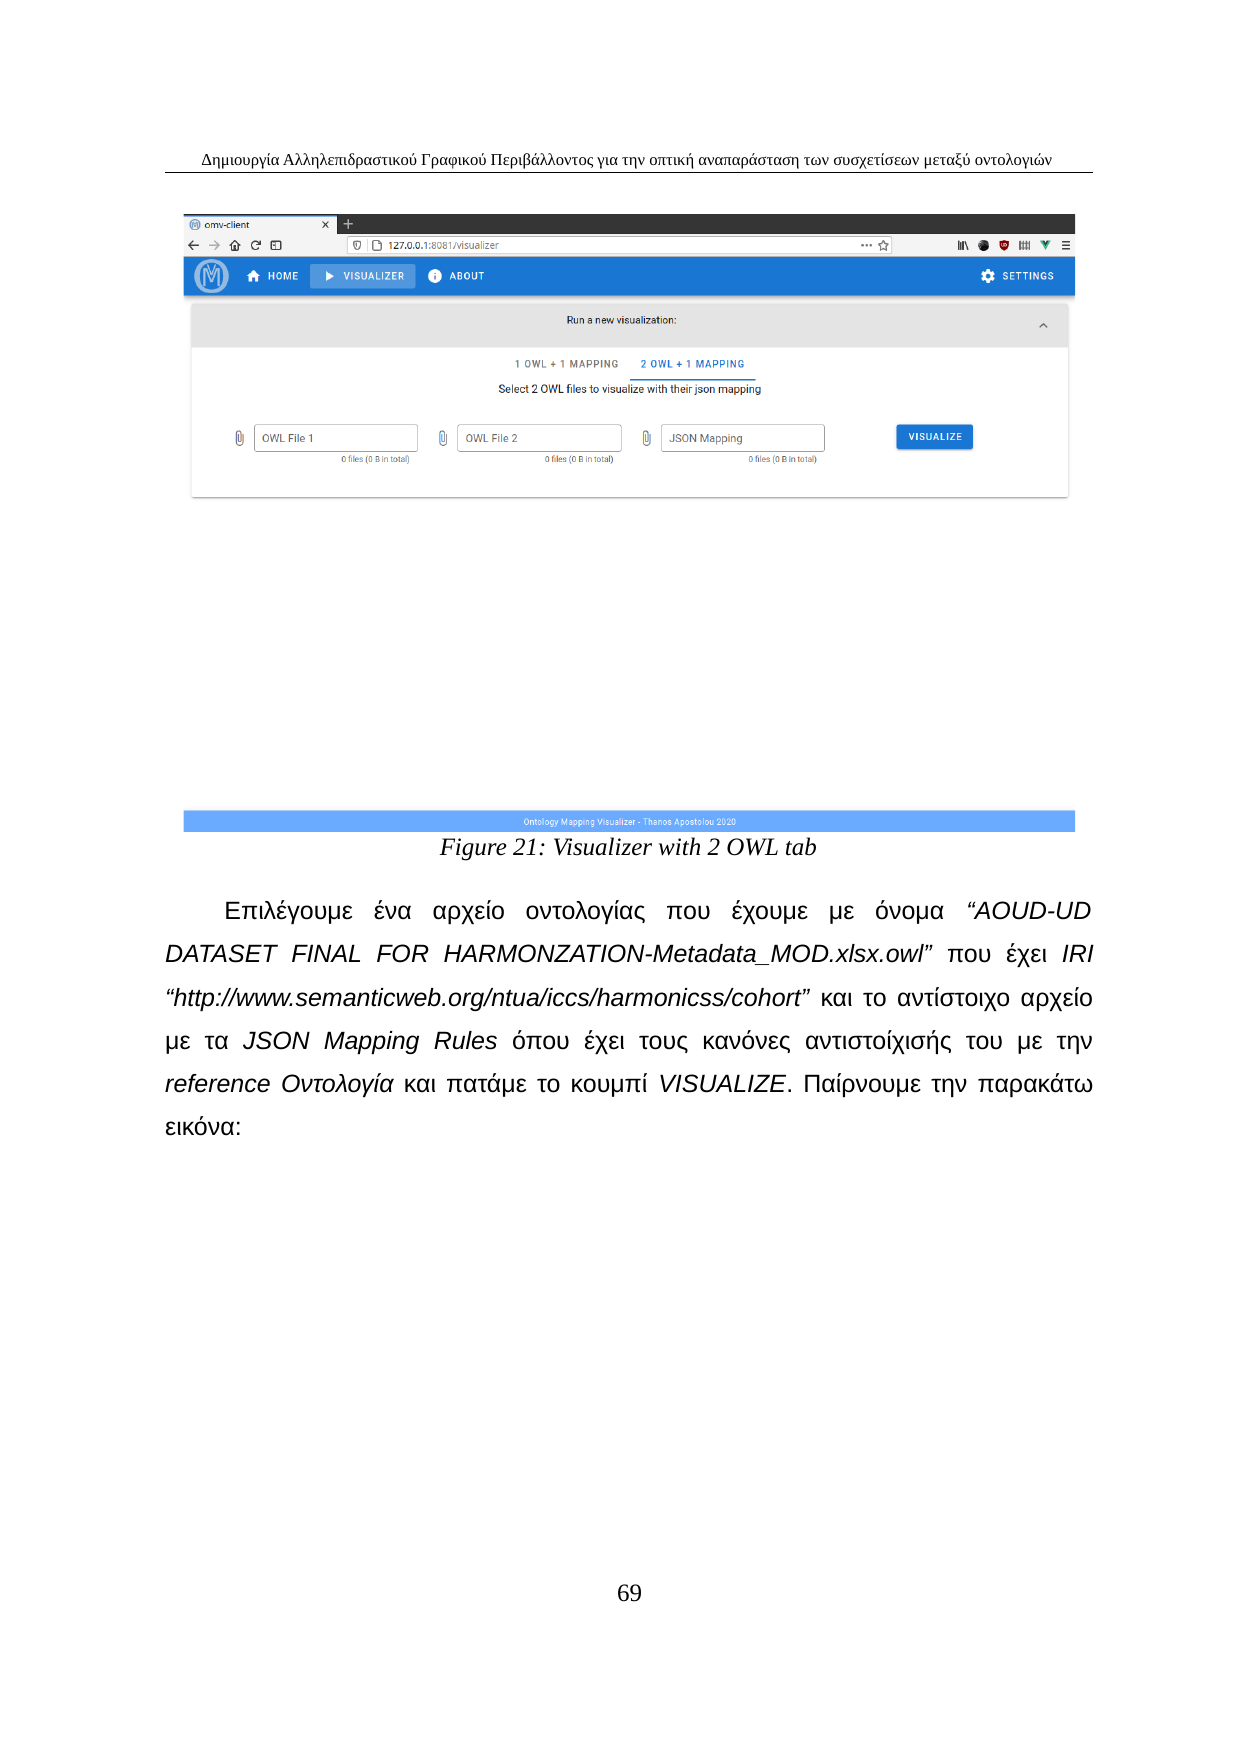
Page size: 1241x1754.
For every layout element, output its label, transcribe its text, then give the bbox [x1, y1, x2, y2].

text Επιλέγουμε ένα αρχείο οντολογίας που έχουμε με όνομα “AOUD-UD DATASET FINAL FOR HARMONZATION-Metadata_MOD.xlsx.owl” που έχει IRI “http://www.semanticweb.org/ntua/iccs/harmonicss/cohort” και το αντίστοιχο αρχείο με τα JSON Mapping Rules όπου έχει τους κανόνες αντιστοίχισής του με την reference Οντολογία και πατάμε το κουμπί VISUALIZE. Παίρνουμε την παρακάτω εικόνα: [165, 896, 1093, 1141]
picture [183, 214, 1076, 832]
text Figure 21: Visualizer with 2 OWL tab [231, 832, 1027, 861]
